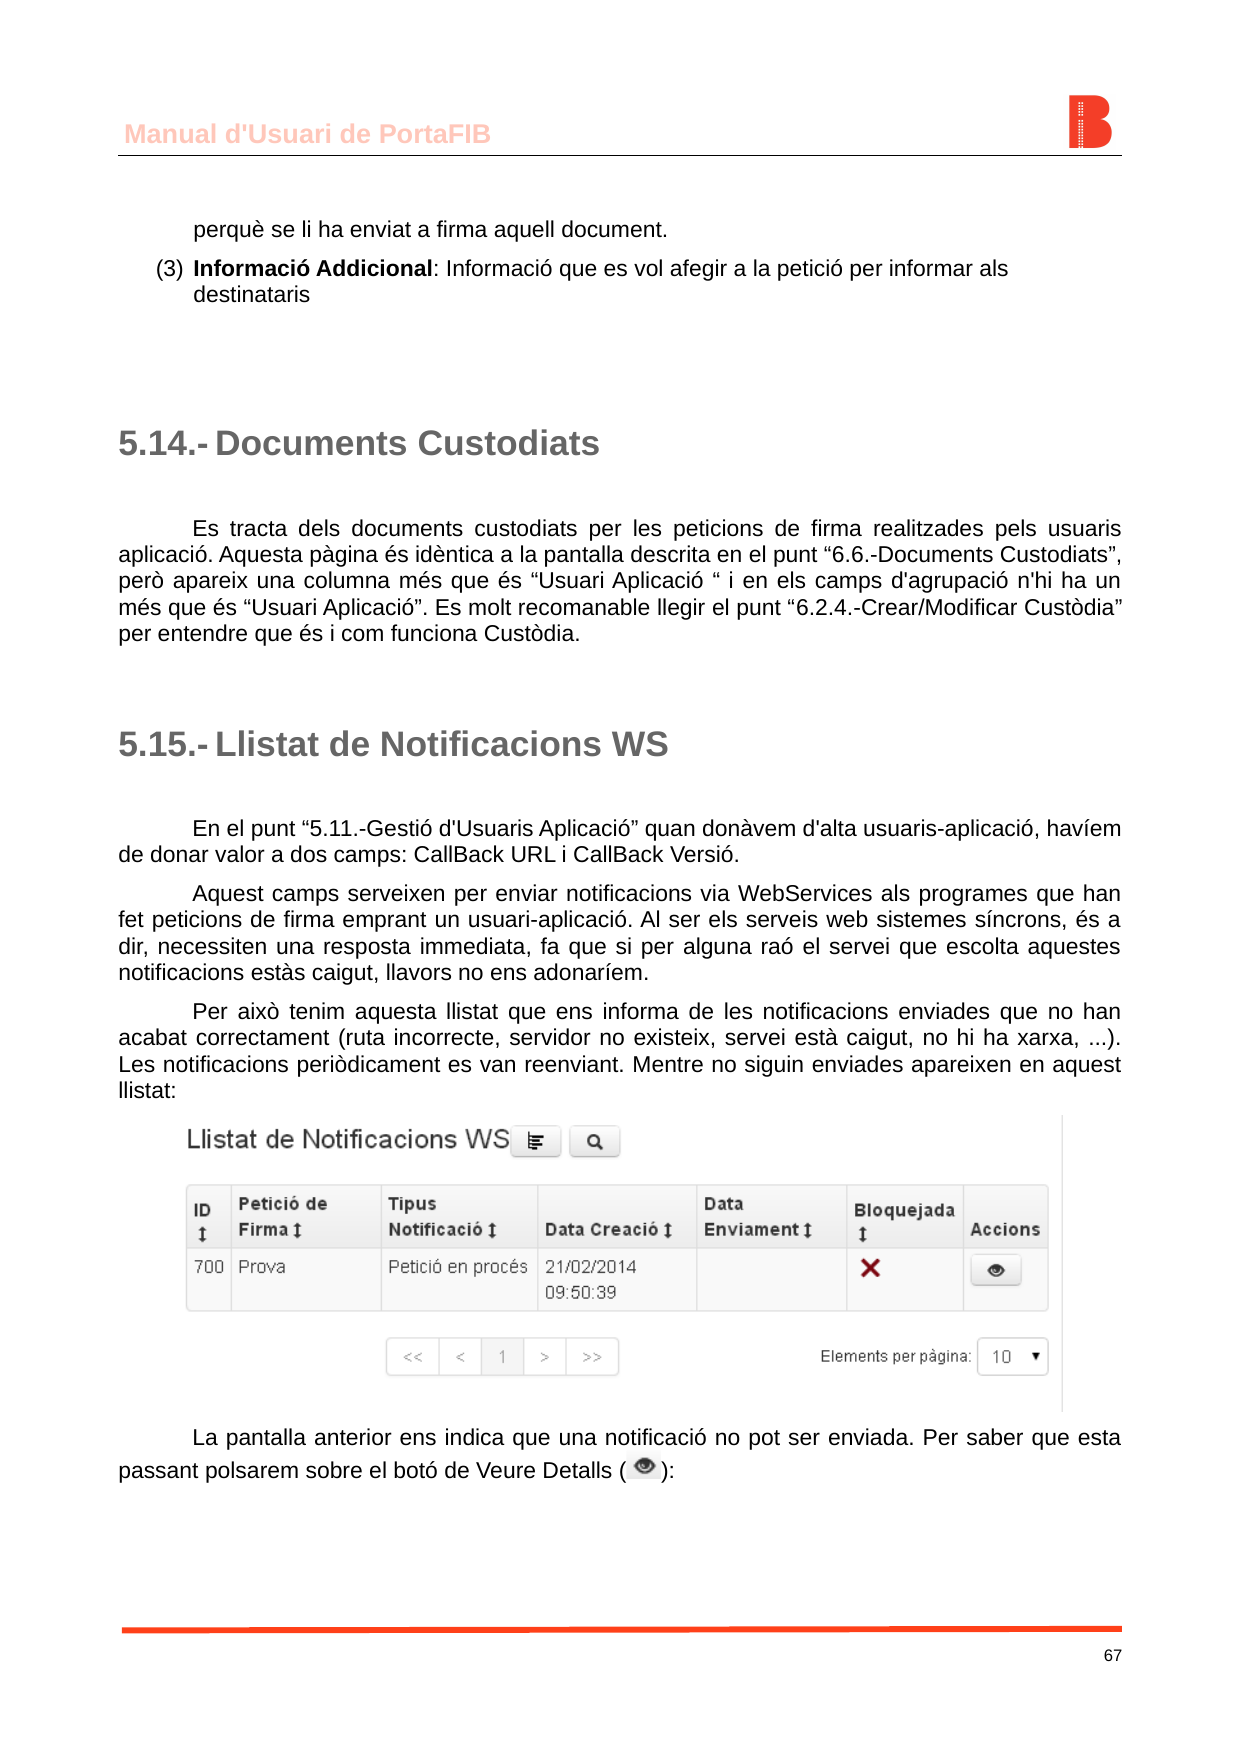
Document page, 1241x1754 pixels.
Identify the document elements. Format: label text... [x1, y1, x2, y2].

list perquè se li ha enviat a firma aquell document. [156, 216, 1122, 242]
text La pantalla anterior ens indica que una notificació no pot ser enviada. Per saber que esta passant polsarem sobre el botó de Veure Detalls (): [118, 1424, 1122, 1484]
text Es tracta dels documents custodiats per les peticions de firma realitzades pels usuaris aplicació. Aquesta pàgina és idèntica a la pantalla descrita en el punt “6.6.-Documents Custodiats”, però apareix una columna més que és “Usuari Aplicació “ i en els camps d'agrupació n'hi ha un més que és “Usuari Aplicació”. Es molt recomanable llegir el punt “6.2.4.-Crear/Modificar Custòdia” per entendre que és i com funciona Custòdia. [118, 514, 1122, 646]
text En el punt “5.11.-Gestió d'Usuaris Aplicació” quan donàvem d'alta usuaris-aplicació, havíem de donar valor a dos camps: CallBack URL i CallBack Versió. [118, 815, 1122, 867]
picture [1063, 94, 1117, 150]
text Aquest camps serveixen per enviar notificacions via WebServices als programes que han fet peticions de firma emprant un usuari-aplicació. Al ser els serveis web sistemes síncrons, és a dir, necessiten una resposta immediata, fa que si per alguna raó el servei que escolta aquestes notificacions estàs caigut, llavors no ens adonaríem. [118, 880, 1122, 985]
text Per això tenim aquesta llistat que ens informa de les notificacions enviades que no han acabat correctament (ruta incorrecte, servidor no existeix, servei està caigut, no hi ha xarxa, ...). Les notificacions periòdicament es van reenviant. Mentre no siguin enviades apareixen en aquest llistat: [118, 998, 1122, 1103]
subtitle Llistat de Notificacions WS [118, 723, 1122, 763]
picture [177, 1115, 1063, 1412]
picture [626, 1450, 661, 1479]
subtitle Documents Custodiats [118, 422, 1122, 463]
list Informació Addicional: Informació que es vol afegir a la petició per informar als destinataris [156, 254, 1122, 307]
